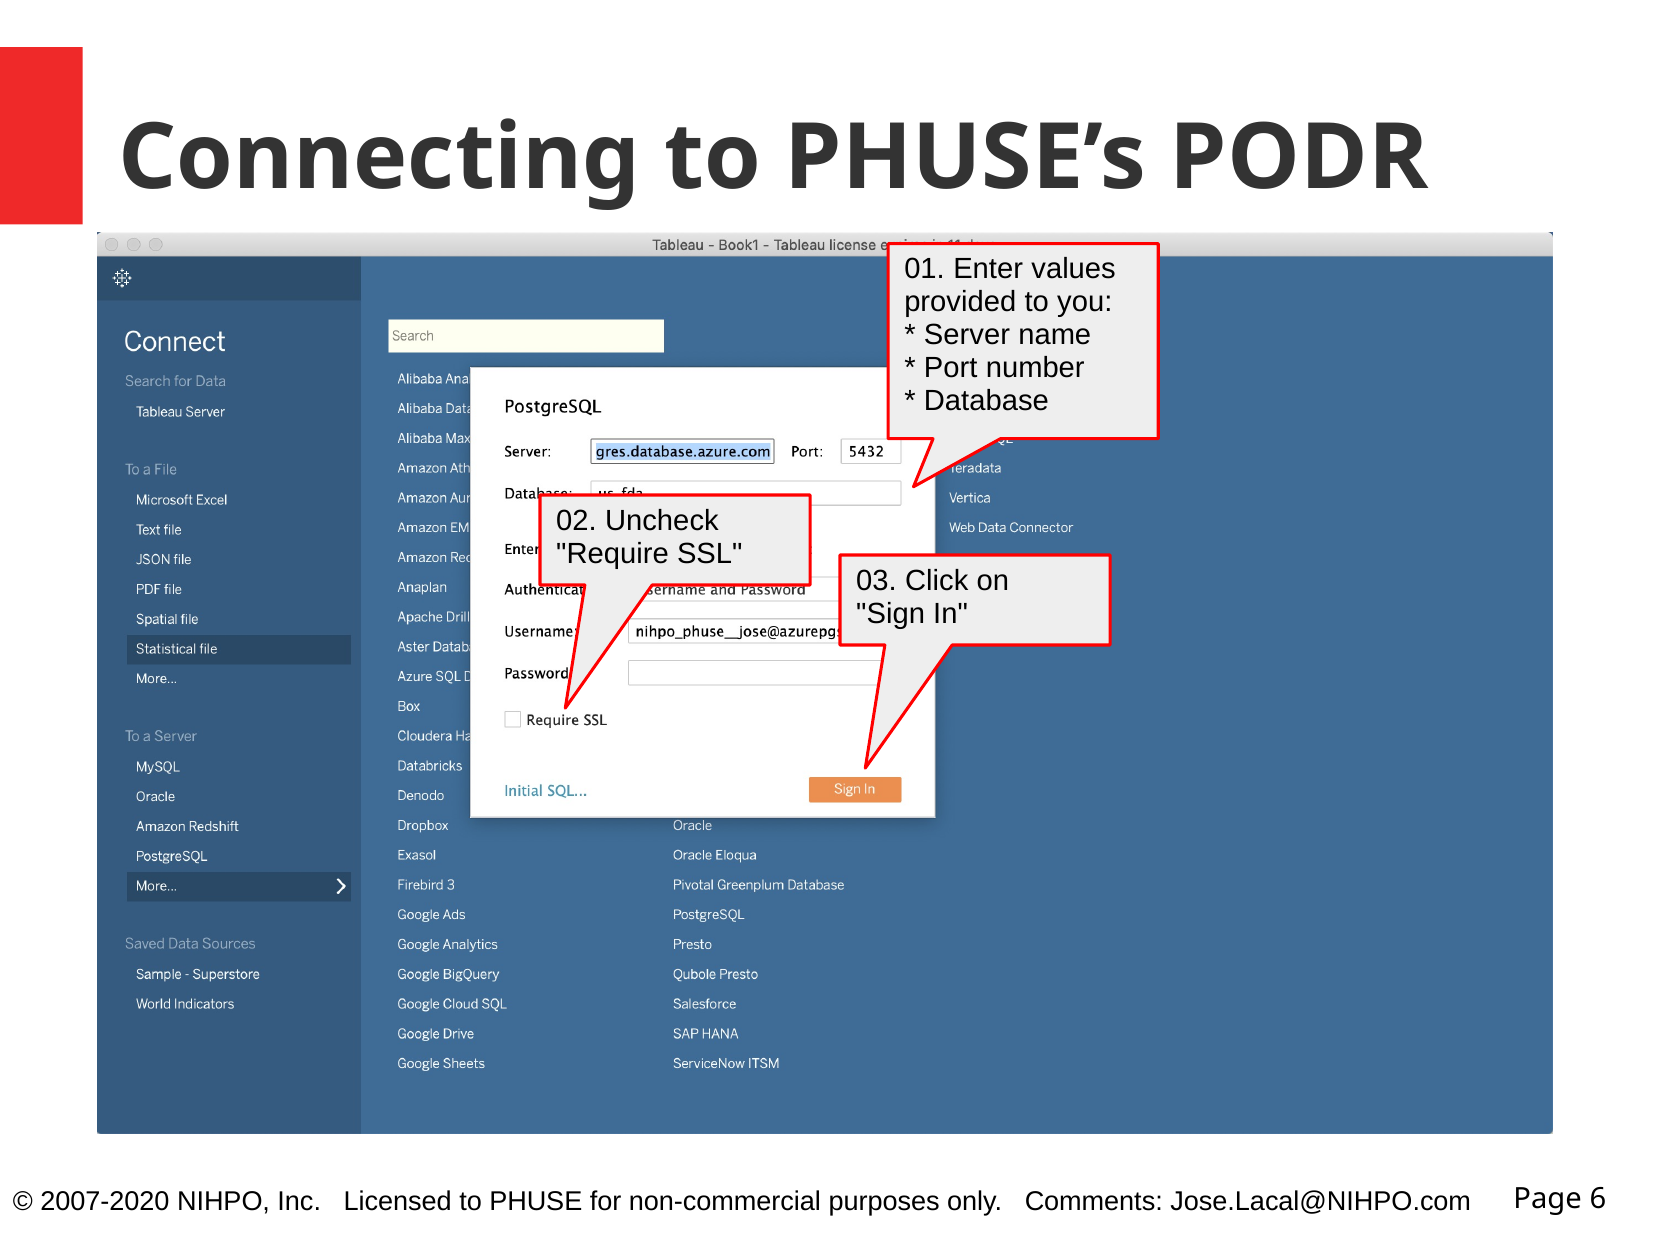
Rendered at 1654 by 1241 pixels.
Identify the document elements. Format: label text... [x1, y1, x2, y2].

text_box 01. Enter values provided to you: * Server name * Port number * Database [888, 243, 1159, 487]
picture [97, 232, 1553, 1134]
text_box 02. Uncheck "Require SSL" [540, 495, 811, 709]
text_box © 2007-2020 NIHPO, Inc. Licensed to PHUSE for non-commercial purposes only. Comments: Jose.Lacal@NIHPO.com [0, 1178, 1522, 1231]
text_box 03. Click on "Sign In" [840, 555, 1111, 769]
title Connecting to PHUSE’s PODR [118, 49, 1571, 257]
